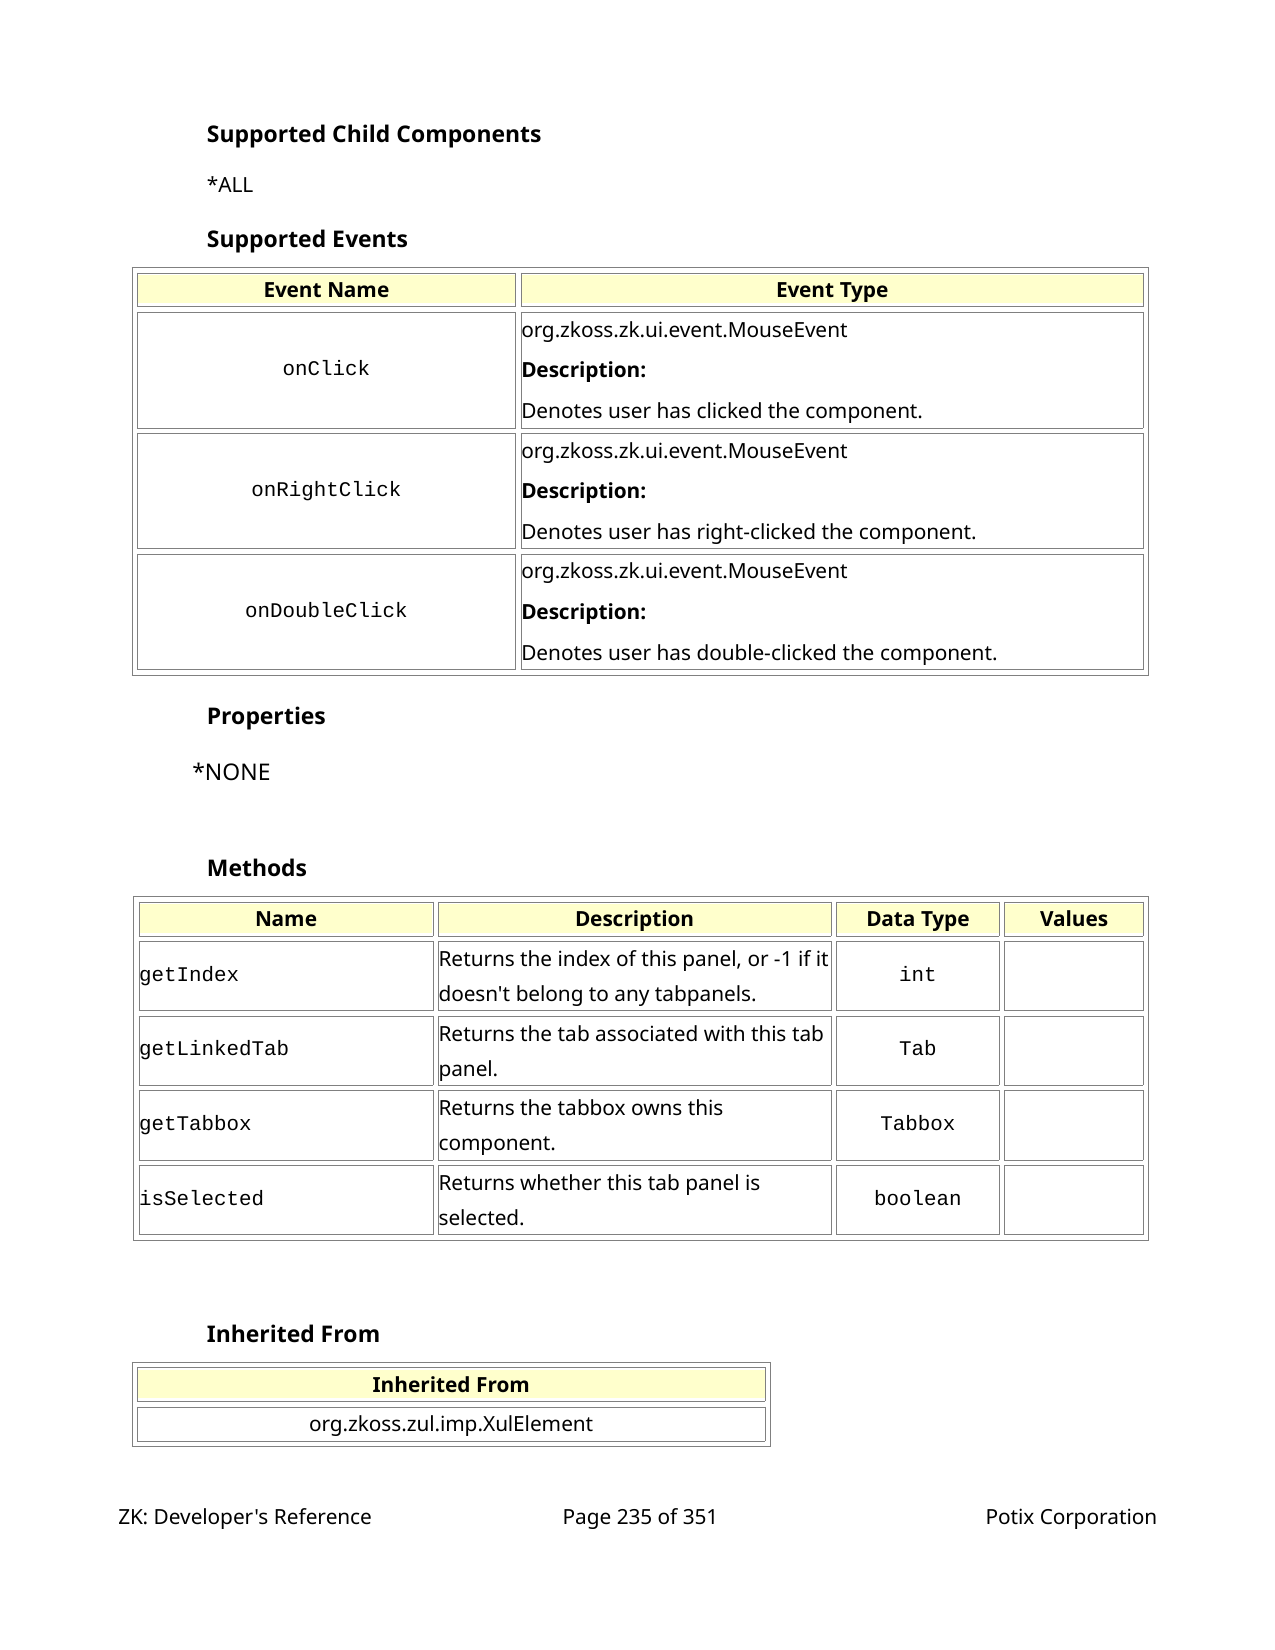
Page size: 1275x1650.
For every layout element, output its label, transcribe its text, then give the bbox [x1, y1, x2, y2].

table_cell [1005, 942, 1143, 1010]
table_cell org.zkoss.zk.ui.event.MouseEvent Description: Denotes user has clicked the component. [518, 306, 1146, 427]
subtitle Inherited From [207, 1318, 1157, 1349]
subtitle Properties [207, 700, 1157, 731]
table_header Inherited From [134, 1363, 768, 1401]
table_cell Tab [834, 1010, 1002, 1085]
text *NONE [118, 756, 1157, 787]
table_cell isSelected [136, 1160, 435, 1234]
subtitle Methods [207, 852, 1157, 884]
table_cell boolean [834, 1160, 1002, 1234]
table_cell Returns the tabbox owns this component. [435, 1085, 833, 1160]
table_cell getLinkedTab [136, 1010, 435, 1085]
table_cell onDoubleClick [134, 548, 518, 669]
table_cell Tabbox [834, 1085, 1002, 1160]
table_header Event Name [134, 268, 518, 306]
subtitle Supported Child Components [207, 118, 1157, 149]
table_cell [1002, 1010, 1146, 1085]
table_cell onClick [134, 306, 518, 427]
table_cell [1002, 936, 1146, 1010]
table_header Event Type [518, 268, 1146, 306]
table_header Description [435, 897, 833, 936]
table_header Name [136, 897, 435, 936]
table_cell getIndex [136, 936, 435, 1010]
table_cell onRightClick [134, 428, 518, 548]
table_cell Returns the tab associated with this tab panel. [435, 1010, 833, 1085]
table_cell [1005, 1017, 1143, 1085]
table_header Data Type [834, 897, 1002, 936]
table_cell org.zkoss.zk.ui.event.MouseEvent Description: Denotes user has right-clicked the component. [518, 428, 1146, 548]
table_cell getTabbox [136, 1085, 435, 1160]
subtitle Supported Events [207, 223, 1157, 254]
table_cell [1002, 1160, 1146, 1234]
table_cell org.zkoss.zk.ui.event.MouseEvent Description: Denotes user has double-clicked the component. [518, 548, 1146, 669]
table_cell [1005, 1166, 1143, 1234]
table_cell Returns whether this tab panel is selected. [435, 1160, 833, 1234]
text *ALL [207, 170, 1157, 198]
table_cell [1005, 1091, 1143, 1160]
table_cell Returns the index of this panel, or -1 if it doesn't belong to any tabpanels. [435, 936, 833, 1010]
table_cell int [834, 936, 1002, 1010]
table_cell [1002, 1085, 1146, 1160]
table_header Values [1002, 897, 1146, 936]
table_cell org.zkoss.zul.imp.XulElement [134, 1401, 768, 1441]
